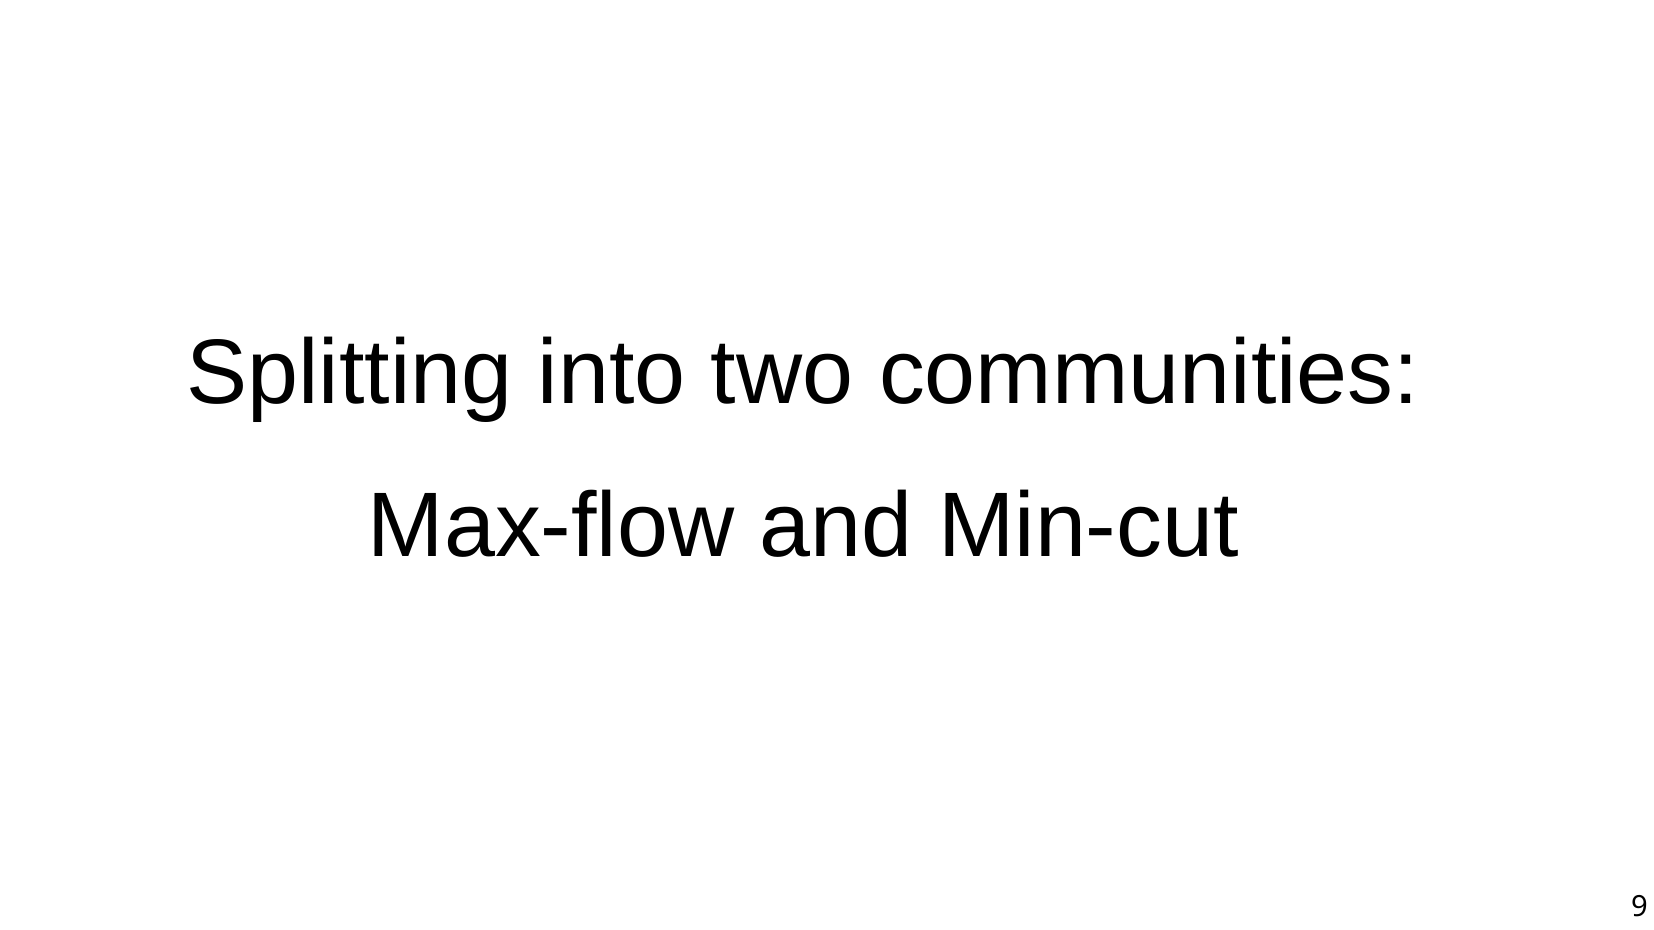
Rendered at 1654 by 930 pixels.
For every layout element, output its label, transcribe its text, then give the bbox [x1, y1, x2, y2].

title Splitting into two communities: Max-flow and Min-cut [60, 268, 1548, 577]
